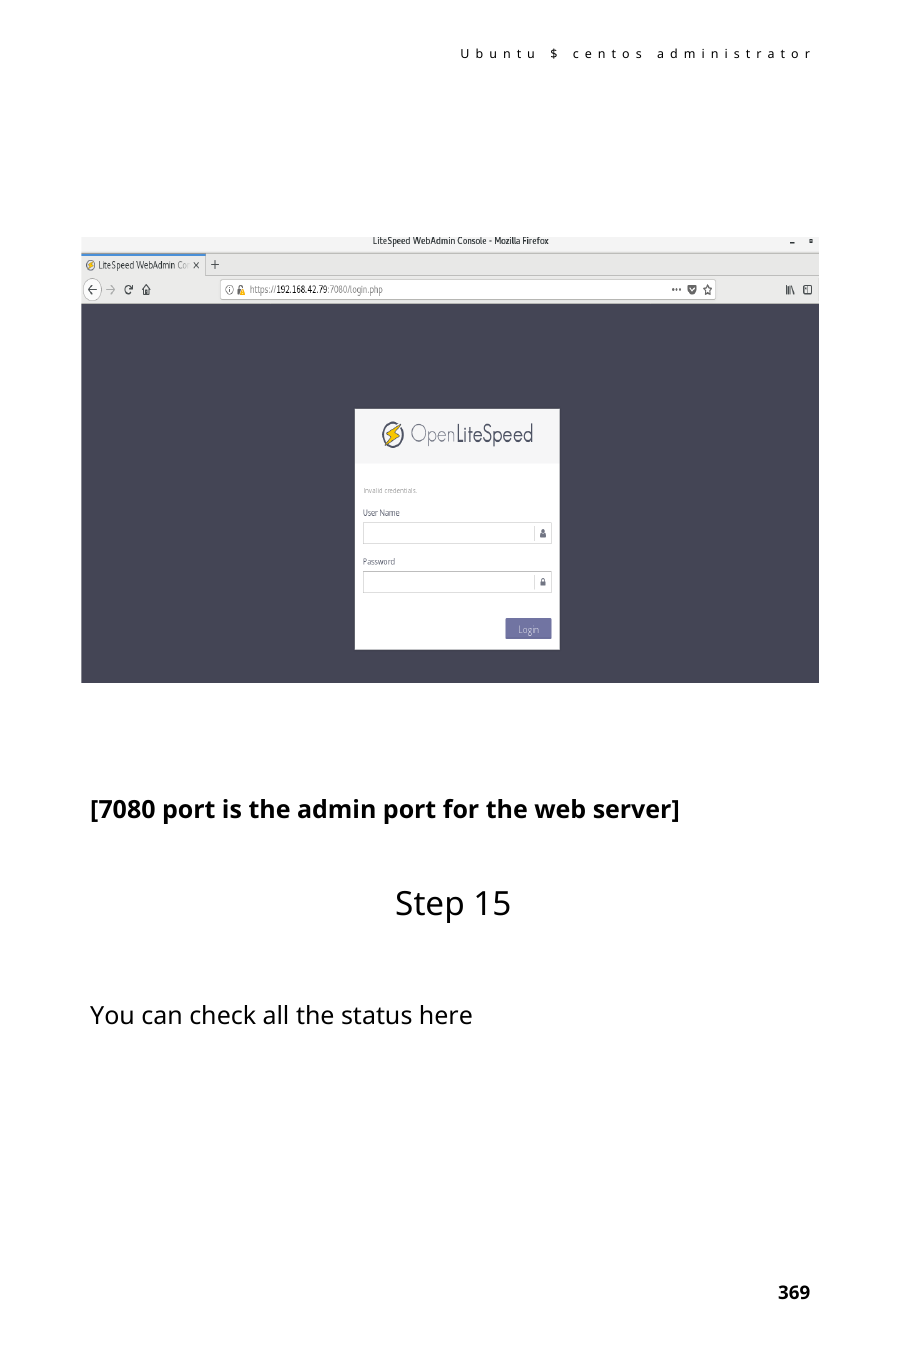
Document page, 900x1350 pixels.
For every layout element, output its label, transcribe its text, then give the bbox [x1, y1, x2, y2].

text You can check all the status here [90, 998, 810, 1032]
picture [81, 237, 819, 683]
text Step 15 [90, 880, 810, 926]
text [7080 port is the admin port for the web server] [90, 792, 810, 826]
